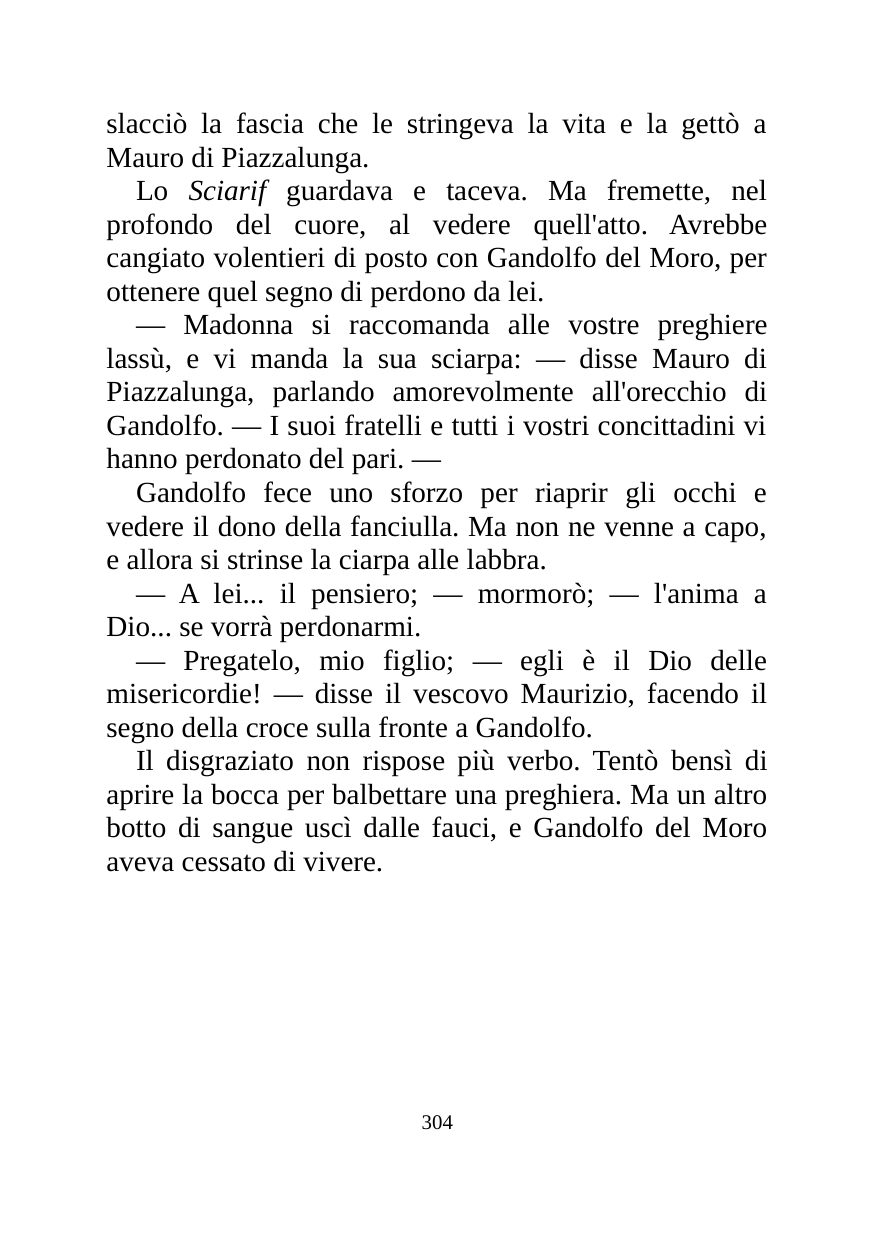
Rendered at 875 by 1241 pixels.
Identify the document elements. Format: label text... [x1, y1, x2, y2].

text — Pregatelo, mio figlio; — egli è il Dio delle misericordie! — disse il vescovo Maurizio, facendo il segno della croce sulla fronte a Gandolfo. [106, 643, 768, 743]
text slacciò la fascia che le stringeva la vita e la gettò a Mauro di Piazzalunga. [106, 106, 768, 173]
text — Madonna si raccomanda alle vostre preghiere lassù, e vi manda la sua sciarpa: — disse Mauro di Piazzalunga, parlando amorevolmente all'orecchio di Gandolfo. — I suoi fratelli e tutti i vostri concittadini vi hanno perdonato del pari. — [106, 307, 768, 475]
text Lo Sciarif guardava e taceva. Ma fremette, nel profondo del cuore, al vedere quell'atto. Avrebbe cangiato volentieri di posto con Gandolfo del Moro, per ottenere quel segno di perdono da lei. [106, 173, 768, 307]
text Il disgraziato non rispose più verbo. Tentò bensì di aprire la bocca per balbettare una preghiera. Ma un altro botto di sangue uscì dalle fauci, e Gandolfo del Moro aveva cessato di vivere. [106, 743, 768, 878]
text — A lei... il pensiero; — mormorò; — l'anima a Dio... se vorrà perdonarmi. [106, 576, 768, 643]
text Gandolfo fece uno sforzo per riaprir gli occhi e vedere il dono della fanciulla. Ma non ne venne a capo, e allora si strinse la ciarpa alle labbra. [106, 475, 768, 576]
